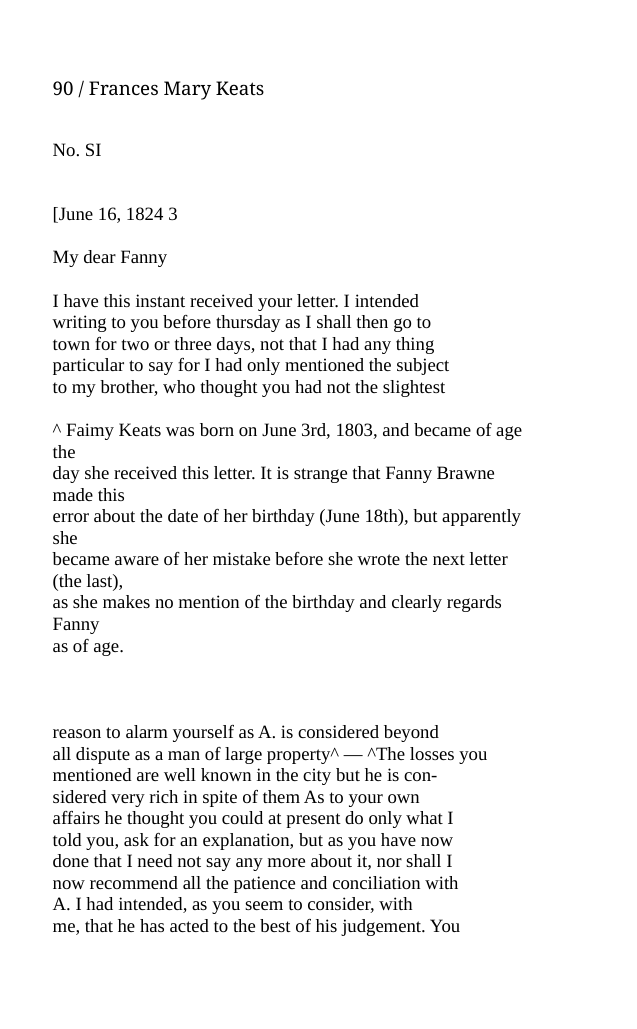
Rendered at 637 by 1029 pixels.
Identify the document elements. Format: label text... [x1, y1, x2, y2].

text me, that he has acted to the best of his judgement. You [52, 915, 538, 936]
text became aware of her mistake before she wrote the next letter (the last), [52, 548, 538, 591]
text mentioned are well known in the city but he is con- [52, 764, 538, 786]
text reason to alarm yourself as A. is considered beyond [52, 721, 538, 742]
text ^ Faimy Keats was born on June 3rd, 1803, and became of age the [52, 419, 538, 462]
text error about the date of her birthday (June 18th), but apparently she [52, 505, 538, 548]
text sidered very rich in spite of them As to your own [52, 786, 538, 807]
text as she makes no mention of the birthday and clearly regards Fanny [52, 591, 538, 634]
text affairs he thought you could at present do only what I [52, 807, 538, 829]
text as of age. [52, 634, 538, 656]
text No. SI [52, 139, 538, 160]
text writing to you before thursday as I shall then go to [52, 311, 538, 333]
text My dear Fanny [52, 246, 538, 268]
text all dispute as a man of large property^ — ^The losses you [52, 742, 538, 764]
text now recommend all the patience and conciliation with [52, 872, 538, 893]
text town for two or three days, not that I had any thing [52, 333, 538, 354]
text done that I need not say any more about it, nor shall I [52, 850, 538, 872]
text to my brother, who thought you had not the slightest [52, 376, 538, 397]
text told you, ask for an explanation, but as you have now [52, 829, 538, 850]
text particular to say for I had only mentioned the subject [52, 354, 538, 376]
text I have this instant received your letter. I intended [52, 289, 538, 311]
text A. I had intended, as you seem to consider, with [52, 893, 538, 915]
text day she received this letter. It is strange that Fanny Brawne made this [52, 462, 538, 505]
text [June 16, 1824 3 [52, 203, 538, 225]
